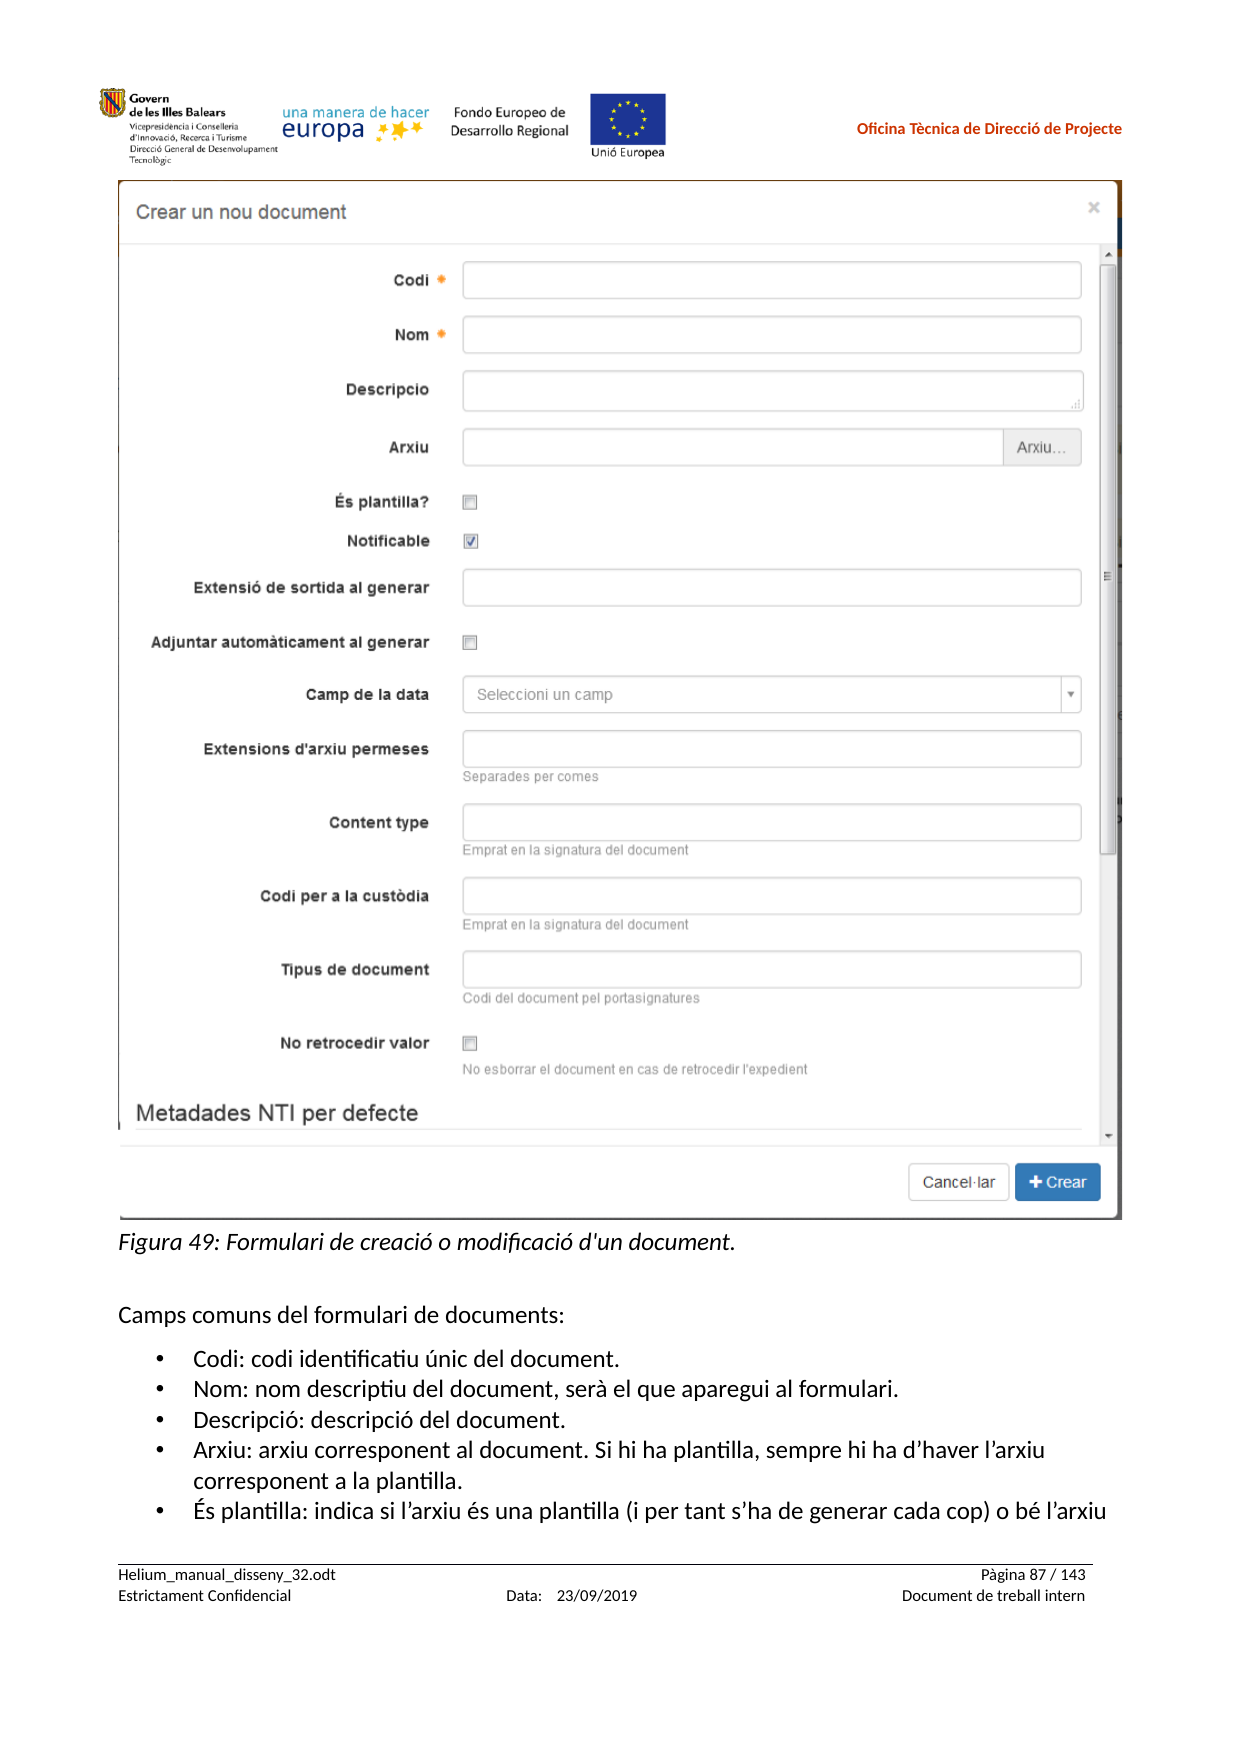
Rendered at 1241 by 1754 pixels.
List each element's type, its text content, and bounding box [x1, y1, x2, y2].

picture [118, 180, 1123, 1220]
text Camps comuns del formulari de documents: [118, 1300, 1122, 1330]
list Codi: codi identificatiu únic del document. [156, 1343, 1122, 1373]
text Figura 49: Formulari de creació o modificació d'un document. [118, 1220, 1122, 1257]
picture [99, 87, 668, 166]
list És plantilla: indica si l’arxiu és una plantilla (i per tant s’ha de generar cada cop) o bé l’arxiu [156, 1495, 1122, 1526]
list Descripció: descripció del document. [156, 1404, 1122, 1434]
list Arxiu: arxiu corresponent al document. Si hi ha plantilla, sempre hi ha d’haver l’arxiu corresponent a la plantilla. [156, 1434, 1122, 1495]
list Nom: nom descriptiu del document, serà el que aparegui al formulari. [156, 1373, 1122, 1404]
